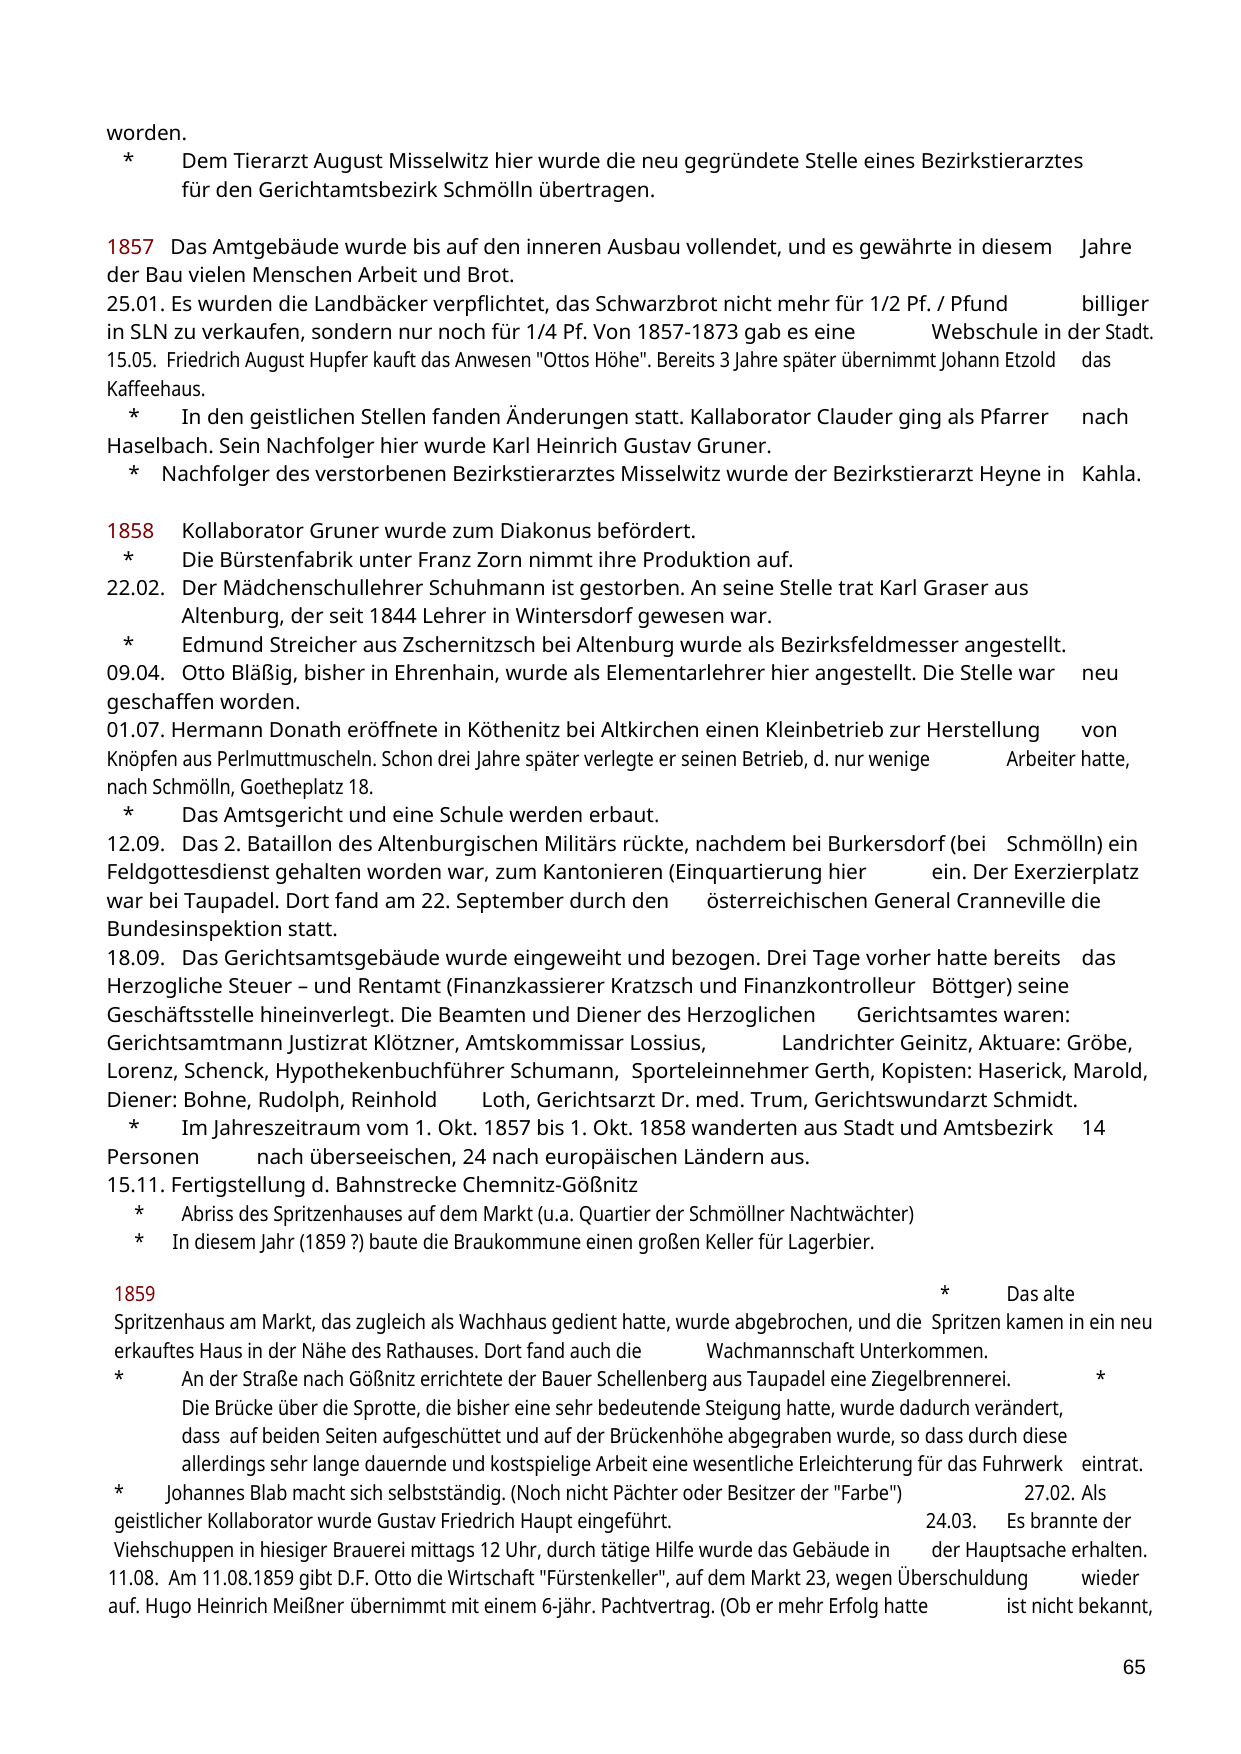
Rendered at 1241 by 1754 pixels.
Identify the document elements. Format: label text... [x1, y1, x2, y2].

text worden. [106, 118, 1157, 147]
text * Im Jahreszeitraum vom 1. Okt. 1857 bis 1. Okt. 1858 wanderten aus Stadt und Amtsbezirk 14 Personen nach überseeischen, 24 nach europäischen Ländern aus. [106, 1113, 1157, 1170]
text * Abriss des Spritzenhauses auf dem Markt (u.a. Quartier der Schmöllner Nachtwächter) [134, 1199, 1157, 1227]
text * In den geistlichen Stellen fanden Änderungen statt. Kallaborator Clauder ging als Pfarrer nach Haselbach. Sein Nachfolger hier wurde Karl Heinrich Gustav Gruner. [106, 402, 1157, 459]
text 1857 Das Amtgebäude wurde bis auf den inneren Ausbau vollendet, und es gewährte in diesem Jahre der Bau vielen Menschen Arbeit und Brot. 25.01. Es wurden die Landbäcker verpflichtet, das Schwarzbrot nicht mehr für 1/2 Pf. / Pfund billiger in SLN zu verkaufen, sondern nur noch für 1/4 Pf. Von 1857-1873 gab es eine Webschule in der Stadt. 15.05. Friedrich August Hupfer kauft das Anwesen "Ottos Höhe". Bereits 3 Jahre später übernimmt Johann Etzold das Kaffeehaus. [106, 232, 1157, 402]
text 09.04. Otto Bläßig, bisher in Ehrenhain, wurde als Elementarlehrer hier angestellt. Die Stelle war neu geschaffen worden. [106, 658, 1157, 715]
text 1858 Kollaborator Gruner wurde zum Diakonus befördert. [106, 516, 1157, 545]
text * Das Amtsgericht und eine Schule werden erbaut. [106, 801, 1157, 829]
text * In diesem Jahr (1859 ?) baute die Braukommune einen großen Keller für Lagerbier. [134, 1227, 1157, 1256]
text 01.07. Hermann Donath eröffnete in Köthenitz bei Altkirchen einen Kleinbetrieb zur Herstellung von Knöpfen aus Perlmuttmuscheln. Schon drei Jahre später verlegte er seinen Betrieb, d. nur wenige Arbeiter hatte, nach Schmölln, Goetheplatz 18. [106, 715, 1157, 801]
text 15.11. Fertigstellung d. Bahnstrecke Chemnitz-Gößnitz [106, 1170, 1157, 1199]
text 1859 * Das alte Spritzenhaus am Markt, das zugleich als Wachhaus gedient hatte, wurde abgebrochen, und die Spritzen kamen in ein neu erkauftes Haus in der Nähe des Rathauses. Dort fand auch die Wachmannschaft Unterkommen. * An der Straße nach Gößnitz errichtete der Bauer Schellenberg aus Taupadel eine Ziegelbrennerei. * Die Brücke über die Sprotte, die bisher eine sehr bedeutende Steigung hatte, wurde dadurch verändert, dass auf beiden Seiten aufgeschüttet und auf der Brückenhöhe abgegraben wurde, so dass durch diese allerdings sehr lange dauernde und kostspielige Arbeit eine wesentliche Erleichterung für das Fuhrwerk eintrat. * Johannes Blab macht sich selbstständig. (Noch nicht Pächter oder Besitzer der "Farbe") 27.02. Als geistlicher Kollaborator wurde Gustav Friedrich Haupt eingeführt. 24.03. Es brannte der Viehschuppen in hiesiger Brauerei mittags 12 Uhr, durch tätige Hilfe wurde das Gebäude in der Hauptsache erhalten. [114, 1279, 1157, 1563]
text 18.09. Das Gerichtsamtsgebäude wurde eingeweiht und bezogen. Drei Tage vorher hatte bereits das Herzogliche Steuer – und Rentamt (Finanzkassierer Kratzsch und Finanzkontrolleur Böttger) seine Geschäftsstelle hineinverlegt. Die Beamten und Diener des Herzoglichen Gerichtsamtes waren: Gerichtsamtmann Justizrat Klötzner, Amtskommissar Lossius, Landrichter Geinitz, Aktuare: Gröbe, Lorenz, Schenck, Hypothekenbuchführer Schumann, Sporteleinnehmer Gerth, Kopisten: Haserick, Marold, Diener: Bohne, Rudolph, Reinhold Loth, Gerichtsarzt Dr. med. Trum, Gerichtswundarzt Schmidt. [106, 943, 1157, 1113]
text * Dem Tierarzt August Misselwitz hier wurde die neu gegründete Stelle eines Bezirkstierarztes für den Gerichtamtsbezirk Schmölln übertragen. [106, 147, 1157, 203]
text 22.02. Der Mädchenschullehrer Schuhmann ist gestorben. An seine Stelle trat Karl Graser aus Altenburg, der seit 1844 Lehrer in Wintersdorf gewesen war. [106, 573, 1157, 630]
text 12.09. Das 2. Bataillon des Altenburgischen Militärs rückte, nachdem bei Burkersdorf (bei Schmölln) ein Feldgottesdienst gehalten worden war, zum Kantonieren (Einquartierung hier ein. Der Exerzierplatz war bei Taupadel. Dort fand am 22. September durch den österreichischen General Cranneville die Bundesinspektion statt. [106, 829, 1157, 943]
text * Nachfolger des verstorbenen Bezirkstierarztes Misselwitz wurde der Bezirkstierarzt Heyne in Kahla. [106, 459, 1157, 488]
text * Edmund Streicher aus Zschernitzsch bei Altenburg wurde als Bezirksfeldmesser angestellt. [106, 630, 1157, 658]
text * Die Bürstenfabrik unter Franz Zorn nimmt ihre Produktion auf. [106, 545, 1157, 573]
text 11.08. Am 11.08.1859 gibt D.F. Otto die Wirtschaft "Fürstenkeller", auf dem Markt 23, wegen Überschuldung wieder auf. Hugo Heinrich Meißner übernimmt mit einem 6-jähr. Pachtvertrag. (Ob er mehr Erfolg hatte ist nicht bekannt, [108, 1563, 1157, 1620]
